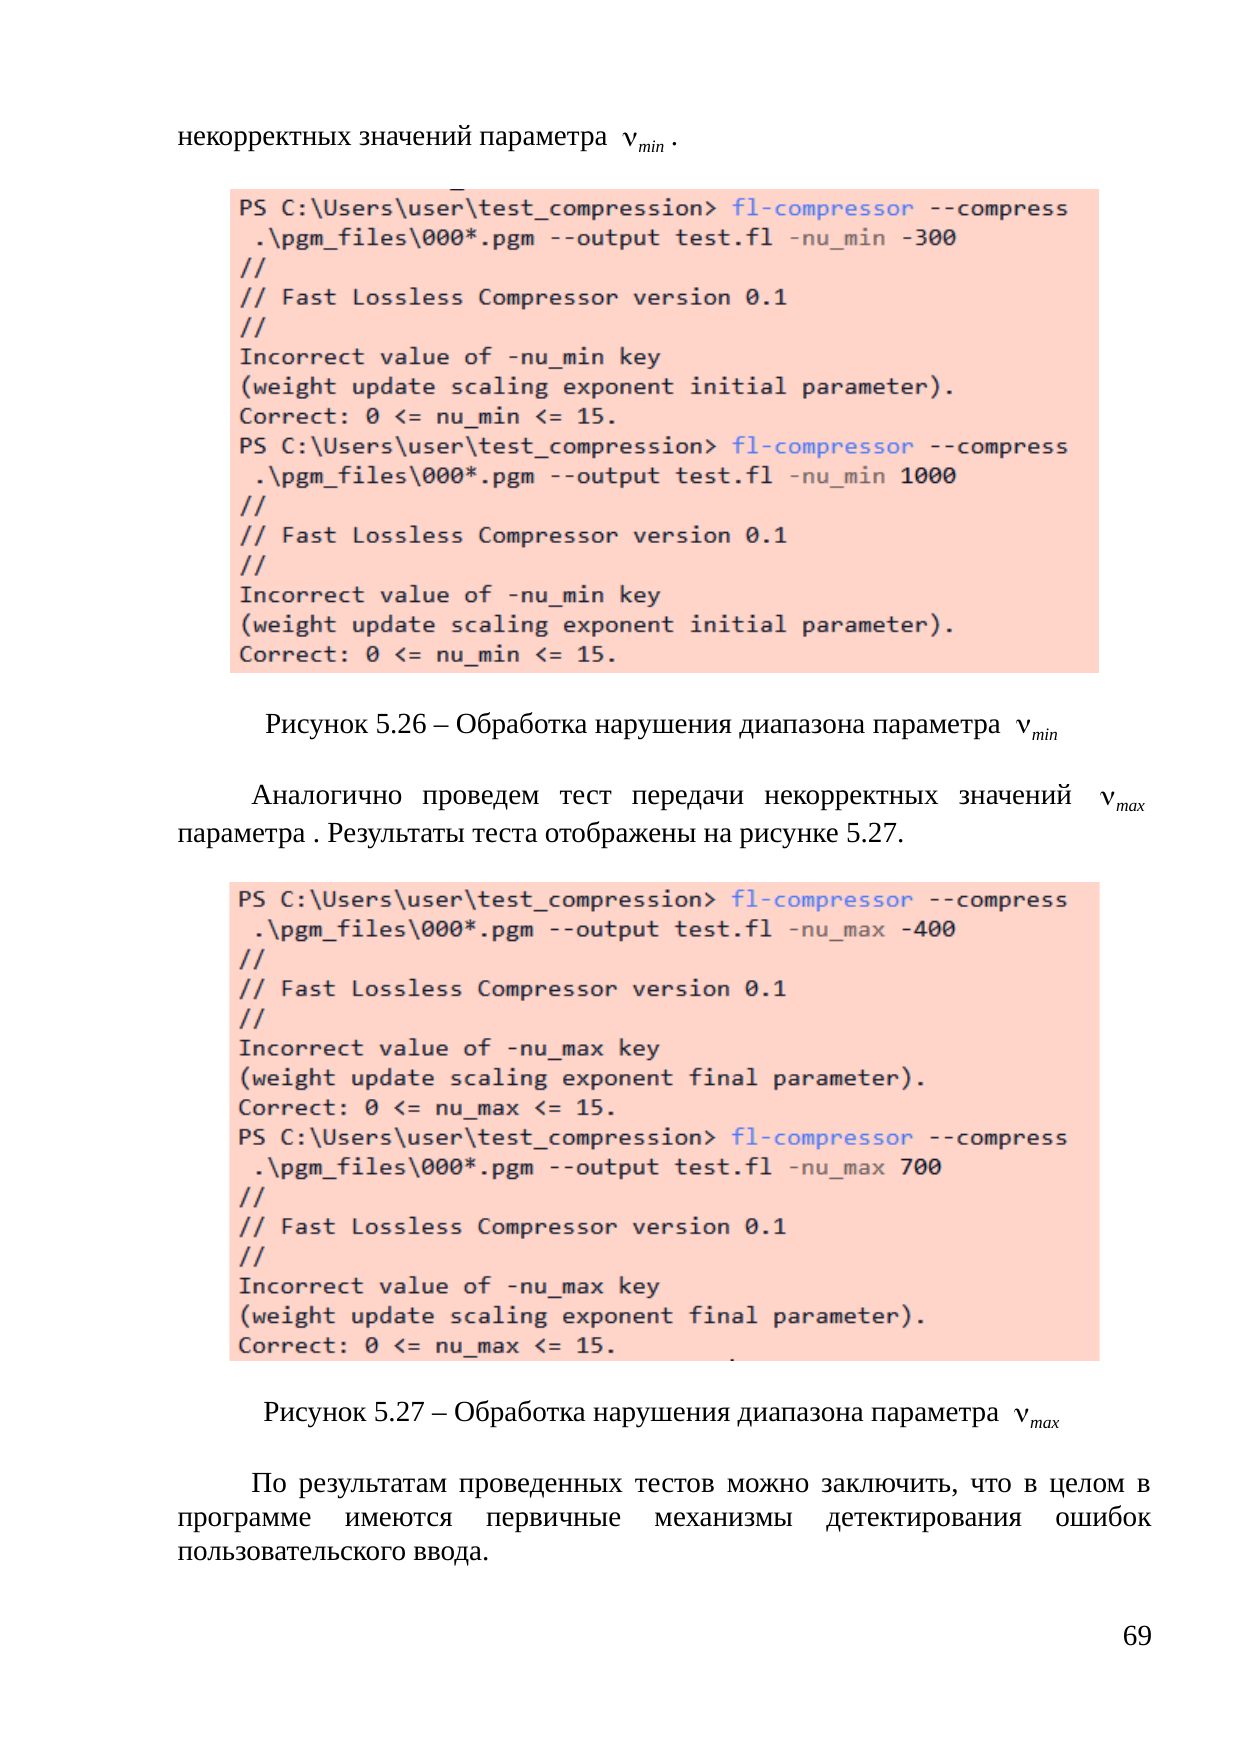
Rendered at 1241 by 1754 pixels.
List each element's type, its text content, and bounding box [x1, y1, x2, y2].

text некорректных значений параметра . [177, 118, 1152, 156]
text Рисунок 5.27 – Обработка нарушения диапазона параметра [177, 1394, 1152, 1432]
picture [230, 189, 1099, 673]
picture [229, 882, 1100, 1361]
text Аналогично проведем тест передачи некорректных значений параметра . Результаты теста отображены на рисунке 5.27. [177, 777, 1152, 849]
text Рисунок 5.26 – Обработка нарушения диапазона параметра [177, 706, 1152, 744]
text По результатам проведенных тестов можно заключить, что в целом в программе имеются первичные механизмы детектирования ошибок пользовательского ввода. [177, 1466, 1152, 1566]
